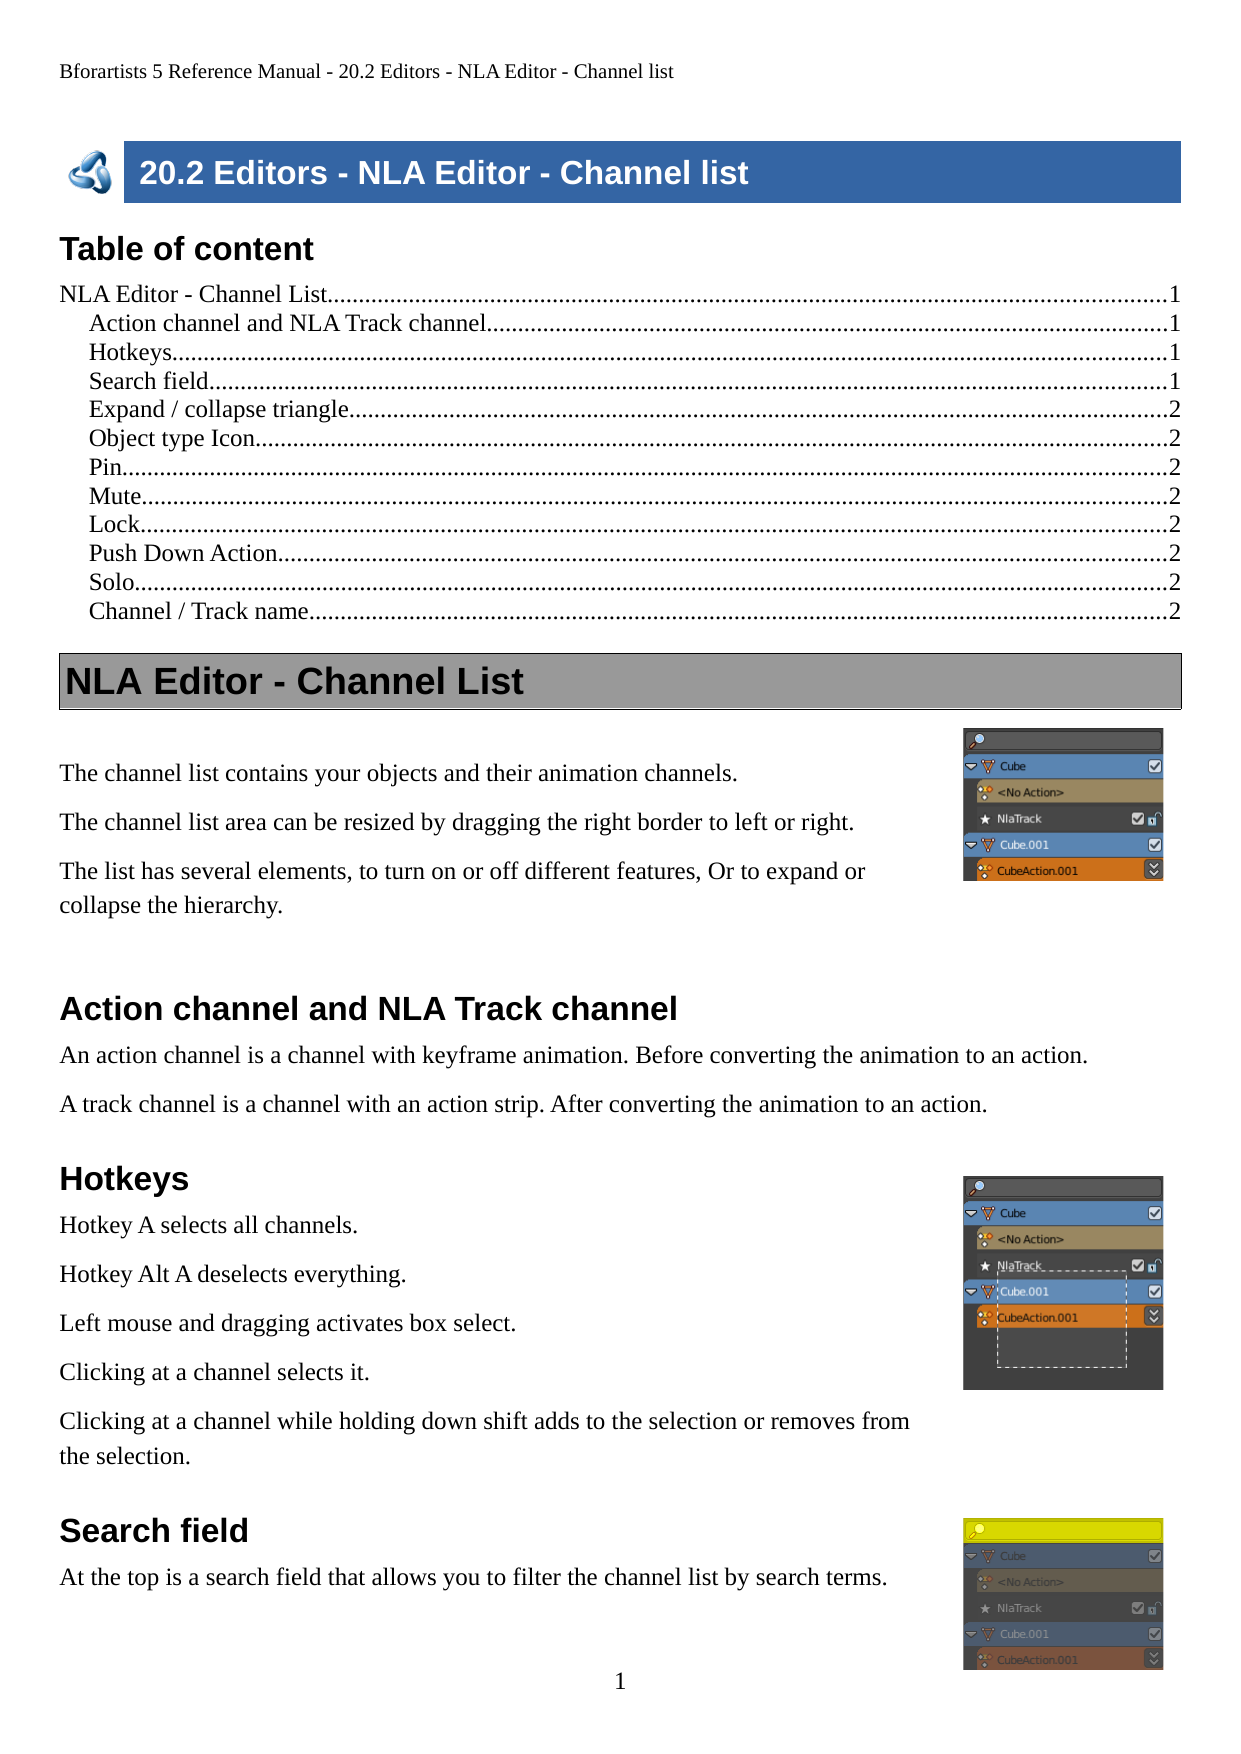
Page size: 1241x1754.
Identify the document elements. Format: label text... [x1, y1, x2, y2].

text Lock 2 [88, 509, 1181, 538]
subtitle Search field [59, 1511, 1181, 1549]
text Left mouse and dragging activates box select. [59, 1308, 963, 1337]
picture [963, 728, 1164, 881]
text Pin 2 [88, 452, 1181, 481]
text Hotkey A selects all channels. [59, 1210, 963, 1239]
table_header 20.2 Editors - NLA Editor - Channel list [124, 141, 1181, 203]
text Clicking at a channel while holding down shift adds to the selection or removes from the selection. [59, 1406, 1181, 1469]
text The channel list contains your objects and their animation channels. [59, 758, 963, 786]
text The list has several elements, to turn on or off different features, Or to expand or collapse the hierarchy. [59, 856, 1181, 919]
text Hotkeys 1 [88, 337, 1181, 366]
text Object type Icon 2 [88, 423, 1181, 452]
picture [963, 1518, 1164, 1670]
text At the top is a search field that allows you to filter the channel list by search terms. [59, 1562, 963, 1591]
text Clicking at a channel selects it. [59, 1357, 963, 1386]
text The channel list area can be resized by dragging the right border to left or right. [59, 807, 963, 835]
text Mute 2 [88, 481, 1181, 509]
text Search field 1 [88, 366, 1181, 394]
subtitle Hotkeys [59, 1159, 1181, 1198]
text Solo 2 [88, 567, 1181, 596]
table_header NLA Editor - Channel List [60, 654, 1181, 708]
text NLA Editor - Channel List 1 [59, 279, 1181, 308]
table_header [59, 141, 124, 203]
picture [963, 1176, 1164, 1390]
text Action channel and NLA Track channel 1 [88, 308, 1181, 337]
text Expand / collapse triangle 2 [88, 394, 1181, 423]
picture [65, 147, 114, 197]
text Hotkey Alt A deselects everything. [59, 1259, 963, 1288]
text An action channel is a channel with keyframe animation. Before converting the animation to an action. [59, 1040, 1181, 1069]
text A track channel is a channel with an action strip. After converting the animation to an action. [59, 1089, 1181, 1118]
text Channel / Track name 2 [88, 596, 1181, 624]
text Push Down Action 2 [88, 538, 1181, 567]
subtitle Action channel and NLA Track channel [59, 989, 1181, 1027]
subtitle Table of content [59, 228, 1181, 267]
